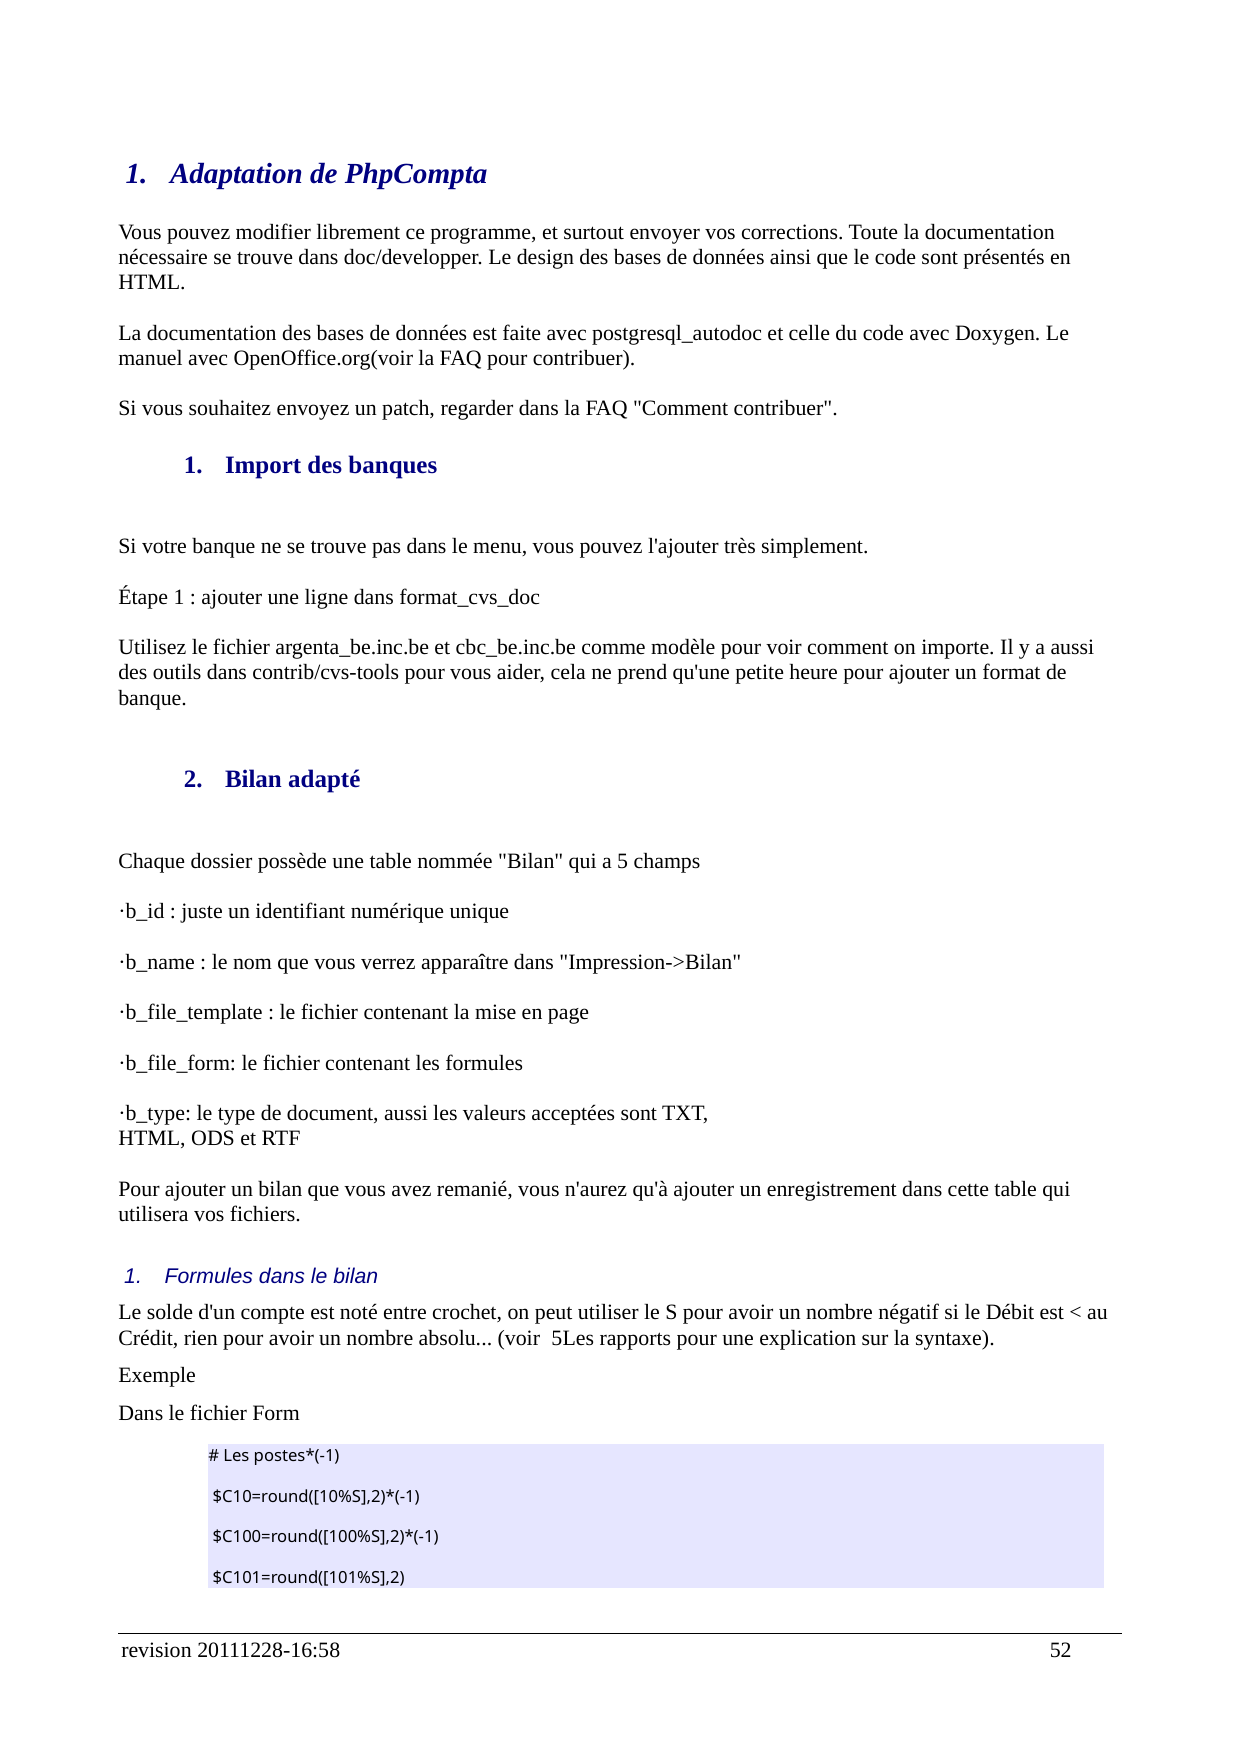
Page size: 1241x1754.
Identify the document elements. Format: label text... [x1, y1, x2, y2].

subtitle Bilan adapté [177, 764, 1122, 793]
text ·b_file_form: le fichier contenant les formules [118, 1049, 1122, 1075]
text ·b_id : juste un identifiant numérique unique [118, 898, 1122, 923]
text # Les postes*(-1) [208, 1444, 1104, 1466]
text $C101=round([101%S],2) [208, 1566, 1104, 1588]
text Utilisez le fichier argenta_be.inc.be et cbc_be.inc.be comme modèle pour voir comment on importe. Il y a aussi des outils dans contrib/cvs-tools pour vous aider, cela ne prend qu'une petite heure pour ajouter un format de banque. [118, 634, 1122, 710]
text Si votre banque ne se trouve pas dans le menu, vous pouvez l'ajouter très simplement. [118, 533, 1122, 558]
text Le solde d'un compte est noté entre crochet, on peut utiliser le S pour avoir un nombre négatif si le Débit est < au Crédit, rien pour avoir un nombre absolu... (voir 5Les rapports pour une explication sur la syntaxe). [118, 1299, 1122, 1350]
text Chaque dossier possède une table nommée "Bilan" qui a 5 champs [118, 848, 1122, 873]
text ·b_file_template : le fichier contenant la mise en page [118, 999, 1122, 1024]
text Vous pouvez modifier librement ce programme, et surtout envoyer vos corrections. Toute la documentation nécessaire se trouve dans doc/developper. Le design des bases de données ainsi que le code sont présentés en HTML. [118, 219, 1122, 294]
subtitle Import des banques [177, 450, 1122, 479]
text Si vous souhaitez envoyez un patch, regarder dans la FAQ "Comment contribuer". [118, 395, 1122, 420]
text ·b_name : le nom que vous verrez apparaître dans "Impression->Bilan" [118, 949, 1122, 974]
text Pour ajouter un bilan que vous avez remanié, vous n'aurez qu'à ajouter un enregistrement dans cette table qui utilisera vos fichiers. [118, 1176, 1122, 1226]
text Dans le fichier Form [118, 1400, 1122, 1425]
text Étape 1 : ajouter une ligne dans format_cvs_doc [118, 584, 1122, 609]
text $C100=round([100%S],2)*(-1) [208, 1525, 1104, 1548]
text HTML, ODS et RTF [118, 1125, 1122, 1150]
text Exemple [118, 1362, 1122, 1387]
subtitle Adaptation de PhpCompta [118, 156, 1122, 189]
text ·b_type: le type de document, aussi les valeurs acceptées sont TXT, [118, 1100, 1122, 1125]
text $C10=round([10%S],2)*(-1) [208, 1484, 1104, 1507]
subtitle Formules dans le bilan [118, 1263, 1122, 1287]
text La documentation des bases de données est faite avec postgresql_autodoc et celle du code avec Doxygen. Le manuel avec OpenOffice.org(voir la FAQ pour contribuer). [118, 319, 1122, 370]
